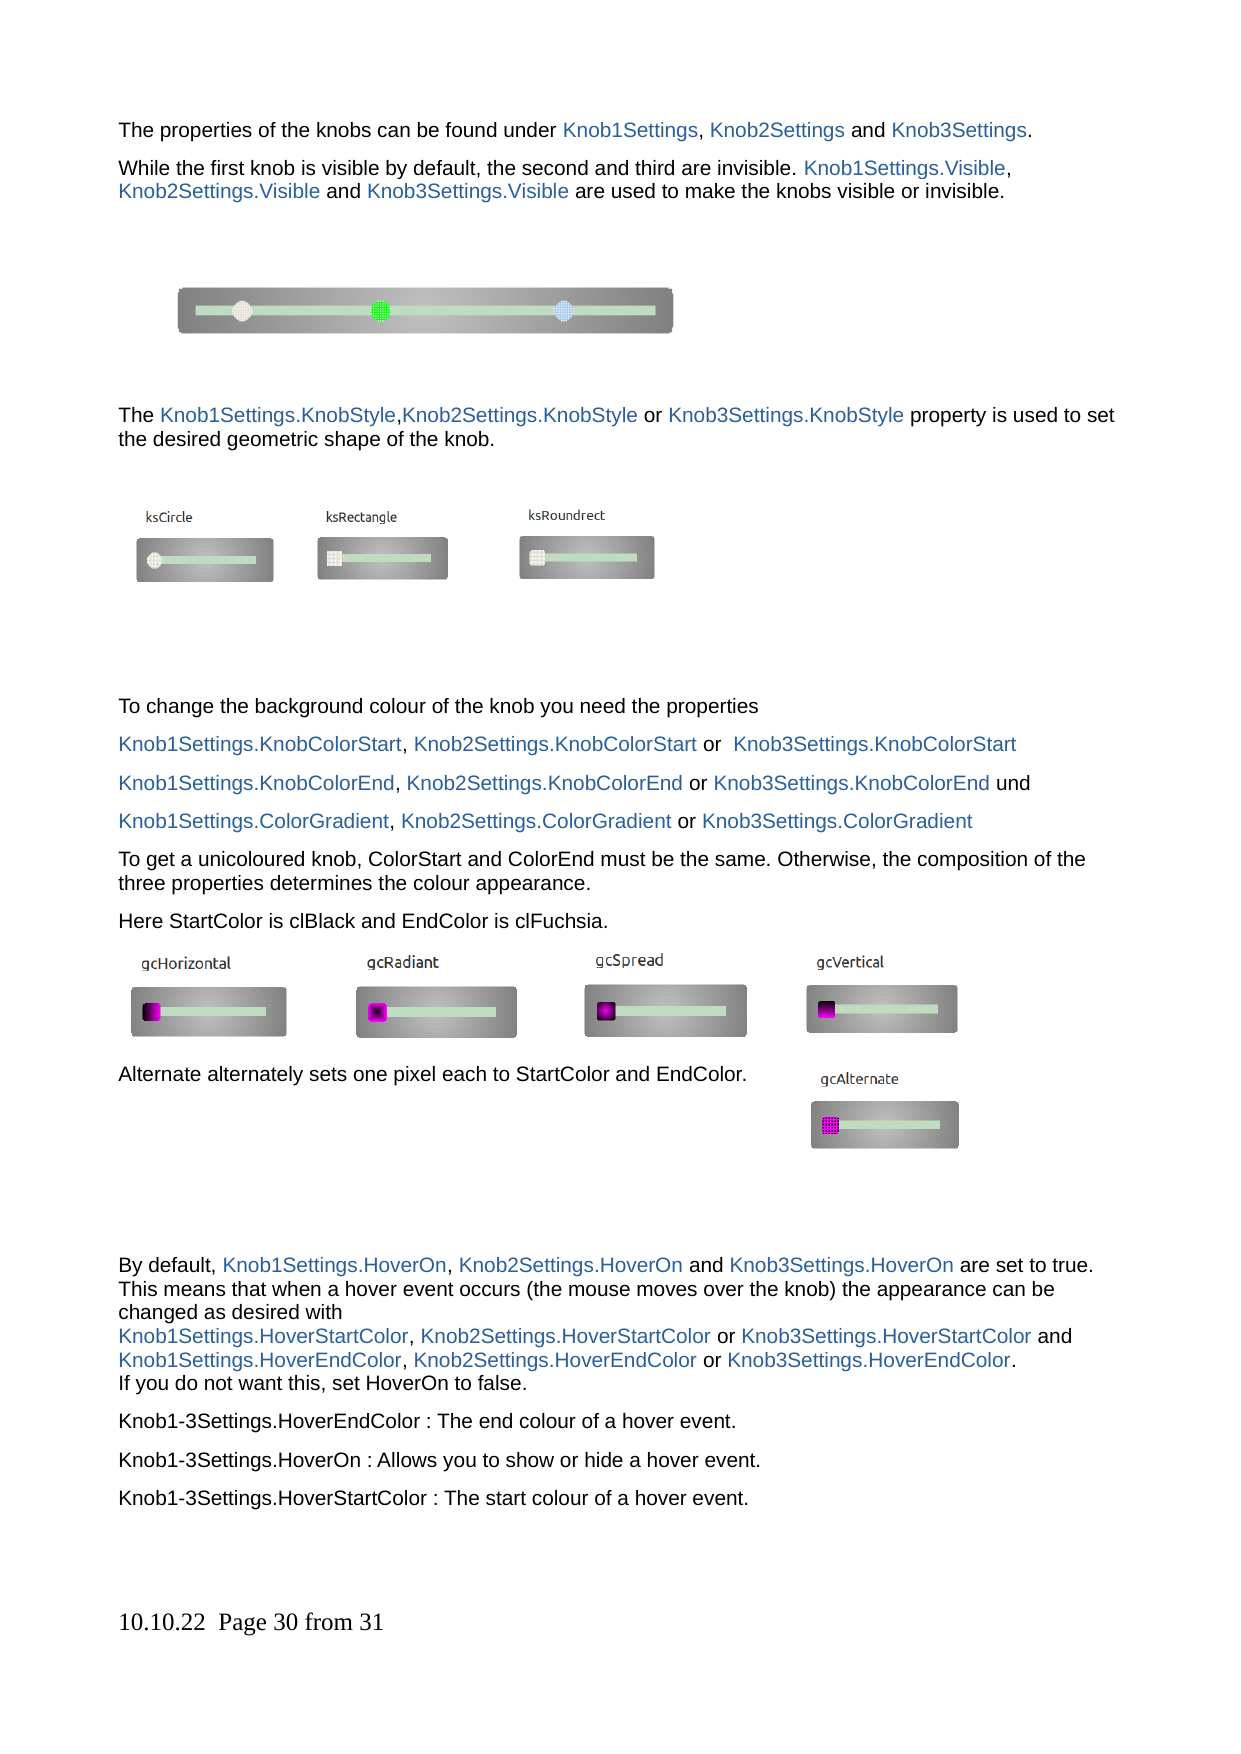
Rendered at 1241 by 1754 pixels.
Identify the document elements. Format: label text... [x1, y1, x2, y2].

text Knob1-3Settings.HoverEndColor : The end colour of a hover event. [118, 1410, 1122, 1434]
picture [308, 506, 460, 589]
picture [572, 950, 758, 1048]
text By default, Knob1Settings.HoverOn, Knob2Settings.HoverOn and Knob3Settings.HoverOn are set to true. This means that when a hover event occurs (the mouse moves over the knob) the appearance can be changed as desired with Knob1Settings.HoverStartColor, Knob2Settings.HoverStartColor or Knob3Settings.HoverStartColor and Knob1Settings.HoverEndColor, Knob2Settings.HoverEndColor or Knob3Settings.HoverEndColor. If you do not want this, set HoverOn to false. [118, 1253, 1122, 1395]
text Knob1Settings.KnobColorStart, Knob2Settings.KnobColorStart or Knob3Settings.KnobColorStart [118, 733, 1122, 757]
picture [118, 950, 297, 1050]
text Here StartColor is clBlack and EndColor is clFuchsia. [118, 909, 1122, 933]
text Knob1Settings.KnobColorEnd, Knob2Settings.KnobColorEnd or Knob3Settings.KnobColorEnd und [118, 771, 1122, 795]
text Knob1Settings.ColorGradient, Knob2Settings.ColorGradient or Knob3Settings.ColorGradient [118, 809, 1122, 833]
text To get a unicoloured knob, ColorStart and ColorEnd must be the same. Otherwise, the composition of the three properties determines the colour appearance. [118, 848, 1122, 895]
text To change the background colour of the knob you need the properties [118, 695, 1122, 718]
text Alternate alternately sets one pixel each to StartColor and EndColor. [118, 1062, 1122, 1086]
text Knob1-3Settings.HoverOn : Allows you to show or hide a hover event. [118, 1448, 1122, 1472]
picture [159, 267, 697, 354]
text Knob1-3Settings.HoverStartColor : The start colour of a hover event. [118, 1486, 1122, 1510]
picture [339, 949, 539, 1048]
text The Knob1Settings.KnobStyle,Knob2Settings.KnobStyle or Knob3Settings.KnobStyle property is used to set the desired geometric shape of the knob. [118, 403, 1122, 451]
text The properties of the knobs can be found under Knob1Settings, Knob2Settings and Knob3Settings. [118, 118, 1122, 142]
picture [128, 504, 280, 595]
picture [797, 949, 967, 1044]
picture [507, 503, 671, 589]
text While the first knob is visible by default, the second and third are invisible. Knob1Settings.Visible, Knob2Settings.Visible and Knob3Settings.Visible are used to make the knobs visible or invisible. [118, 156, 1122, 204]
picture [800, 1069, 974, 1160]
